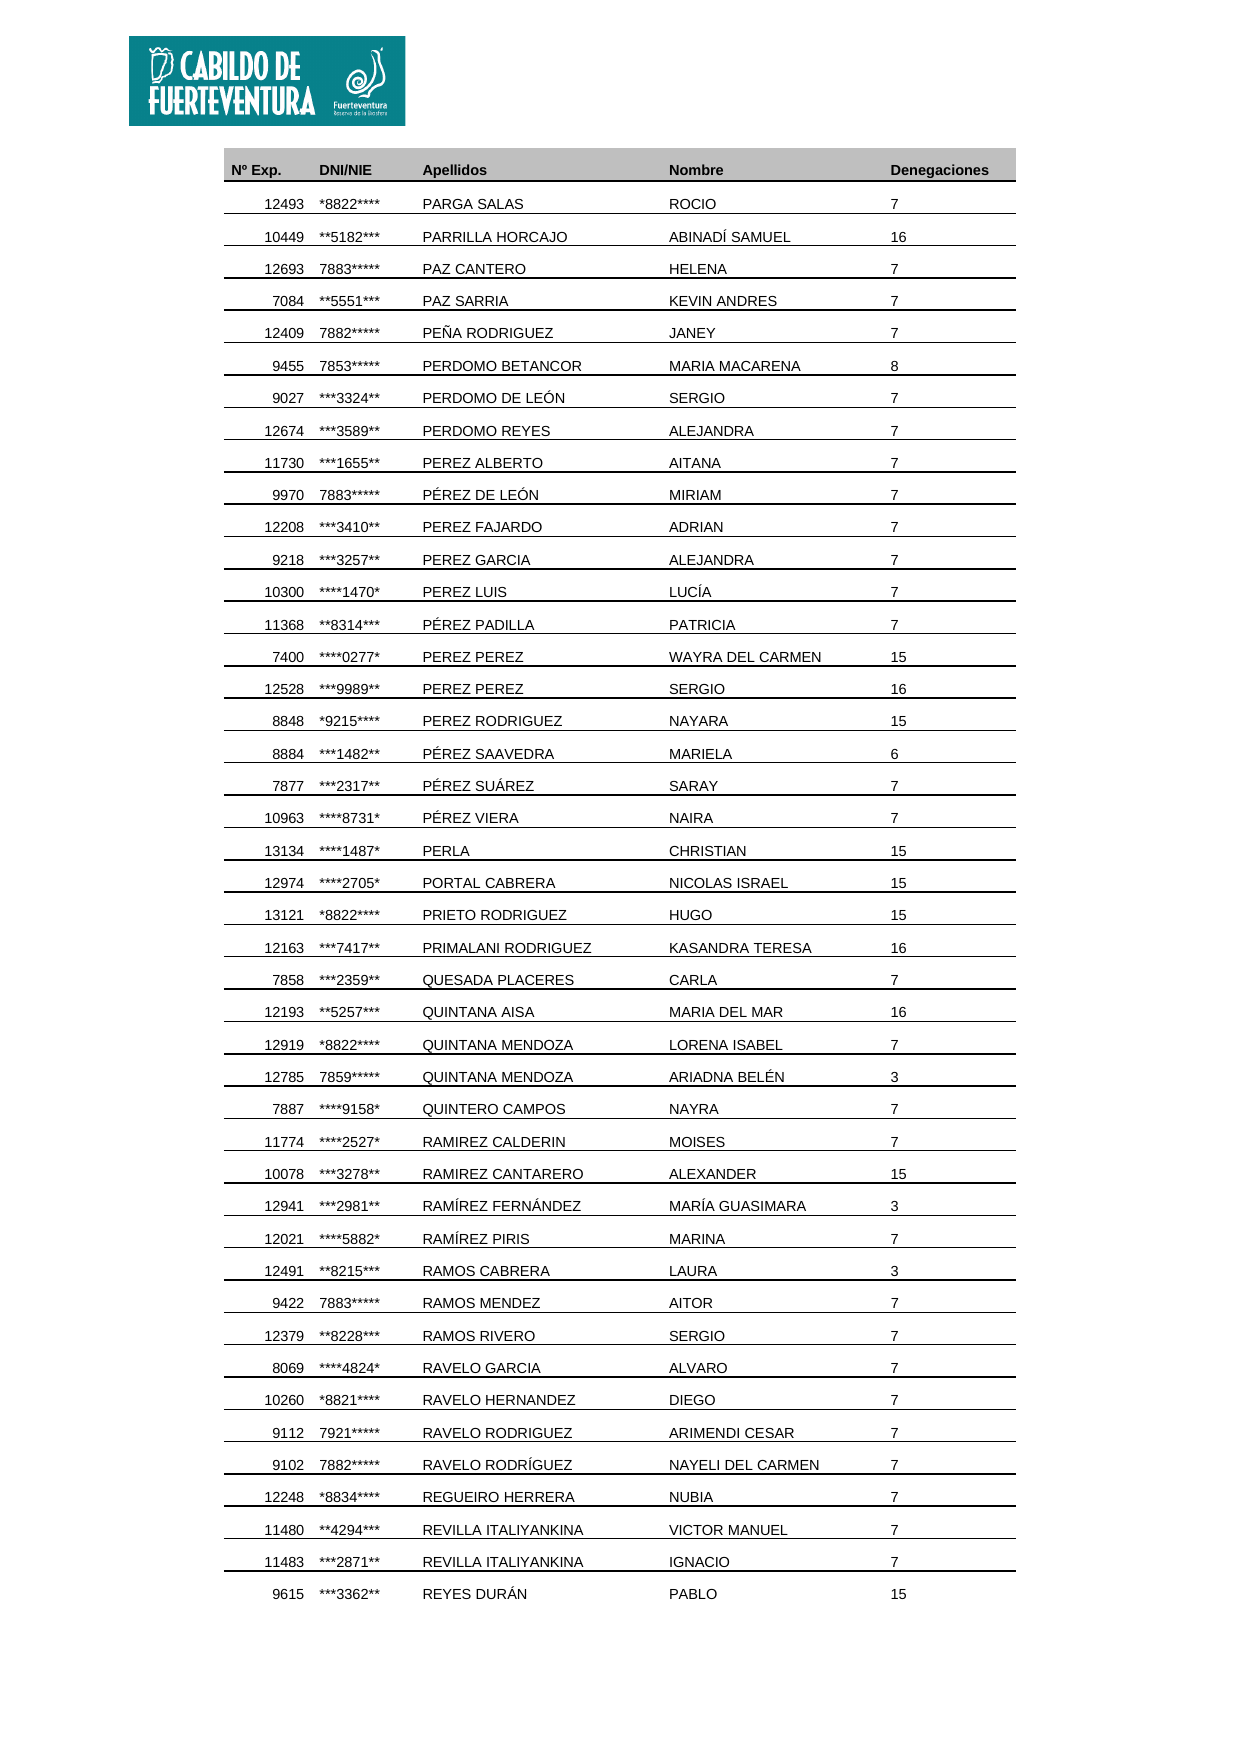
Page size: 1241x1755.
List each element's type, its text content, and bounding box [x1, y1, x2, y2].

table_cell 7 [856, 1216, 1016, 1247]
table_cell PEREZ PEREZ [401, 634, 631, 665]
table_cell ****9158* [312, 1087, 401, 1117]
table_header Nº Exp. [224, 148, 312, 180]
table_cell 11730 [224, 440, 312, 471]
table_cell 7 [856, 1410, 1016, 1441]
table_cell 8884 [224, 731, 312, 762]
table_cell REVILLA ITALIYANKINA [401, 1507, 631, 1538]
table_cell PÉREZ SUÁREZ [401, 763, 631, 794]
table_cell 11483 [224, 1539, 312, 1570]
table_cell ADRIAN [631, 505, 856, 536]
table_cell 16 [856, 214, 1016, 245]
table_cell *8822**** [312, 1022, 401, 1053]
table_cell DIEGO [631, 1378, 856, 1408]
table_cell 7 [856, 440, 1016, 471]
table_cell PEREZ PEREZ [401, 667, 631, 697]
table_cell RAMIREZ CALDERIN [401, 1119, 631, 1150]
table_cell ****2705* [312, 861, 401, 891]
table_cell HUGO [631, 893, 856, 923]
table_cell ***3589** [312, 408, 401, 439]
table_cell MARIELA [631, 731, 856, 762]
table_cell CHRISTIAN [631, 828, 856, 859]
table_cell 10078 [224, 1151, 312, 1182]
table_cell PATRICIA [631, 602, 856, 633]
table_cell *8834**** [312, 1475, 401, 1505]
table_cell 15 [856, 634, 1016, 665]
table_cell 12974 [224, 861, 312, 891]
table_cell 7 [856, 1345, 1016, 1376]
table_cell 12163 [224, 925, 312, 956]
table_cell ****1487* [312, 828, 401, 859]
table_cell 7 [856, 570, 1016, 600]
table_cell 9455 [224, 343, 312, 374]
table_cell **5257*** [312, 990, 401, 1021]
table_cell *8821**** [312, 1378, 401, 1408]
table_cell PEREZ LUIS [401, 570, 631, 600]
table_cell ARIADNA BELÉN [631, 1055, 856, 1085]
table_cell ***3278** [312, 1151, 401, 1182]
table_cell PAZ SARRIA [401, 279, 631, 309]
table_cell 7877 [224, 763, 312, 794]
table_header DNI/NIE [312, 148, 401, 180]
table_cell ***2871** [312, 1539, 401, 1570]
table_cell 7 [856, 1313, 1016, 1344]
table_cell 16 [856, 925, 1016, 956]
table_cell 7 [856, 376, 1016, 406]
table_cell 7 [856, 1378, 1016, 1408]
table_header Apellidos [401, 148, 631, 180]
table_cell NAYRA [631, 1087, 856, 1117]
table_cell 15 [856, 1572, 1016, 1611]
table_cell PÉREZ PADILLA [401, 602, 631, 633]
table_cell 12528 [224, 667, 312, 697]
table_cell PABLO [631, 1572, 856, 1611]
table_cell 9112 [224, 1410, 312, 1441]
table_cell LAURA [631, 1248, 856, 1279]
table_cell ***1482** [312, 731, 401, 762]
table_cell PAZ CANTERO [401, 246, 631, 277]
table_cell IGNACIO [631, 1539, 856, 1570]
table_cell JANEY [631, 311, 856, 342]
table_cell RAVELO HERNANDEZ [401, 1378, 631, 1408]
table_cell 7 [856, 1022, 1016, 1053]
table_cell **4294*** [312, 1507, 401, 1538]
table_cell SERGIO [631, 667, 856, 697]
table_cell RAMÍREZ FERNÁNDEZ [401, 1184, 631, 1214]
table_cell 7 [856, 1475, 1016, 1505]
table_cell NUBIA [631, 1475, 856, 1505]
table_cell WAYRA DEL CARMEN [631, 634, 856, 665]
table_cell LORENA ISABEL [631, 1022, 856, 1053]
table_cell PÉREZ SAAVEDRA [401, 731, 631, 762]
table_cell ROCIO [631, 182, 856, 212]
table_cell MARÍA GUASIMARA [631, 1184, 856, 1214]
table_cell 12674 [224, 408, 312, 439]
table_cell 13121 [224, 893, 312, 923]
table_cell 13134 [224, 828, 312, 859]
table_cell ALEJANDRA [631, 537, 856, 568]
table_cell RAMÍREZ PIRIS [401, 1216, 631, 1247]
table_cell 12693 [224, 246, 312, 277]
table_cell RAMOS MENDEZ [401, 1281, 631, 1311]
table_cell 7400 [224, 634, 312, 665]
table_cell 7887 [224, 1087, 312, 1117]
table_cell 8848 [224, 699, 312, 729]
table_cell PERDOMO BETANCOR [401, 343, 631, 374]
table_cell SERGIO [631, 1313, 856, 1344]
table_cell 16 [856, 990, 1016, 1021]
table_cell NICOLAS ISRAEL [631, 861, 856, 891]
table_cell 11774 [224, 1119, 312, 1150]
table_cell ***9989** [312, 667, 401, 697]
table_cell ****5882* [312, 1216, 401, 1247]
table_cell QUINTANA MENDOZA [401, 1022, 631, 1053]
table_cell 7 [856, 473, 1016, 503]
table_cell 15 [856, 893, 1016, 923]
table_cell 7883***** [312, 1281, 401, 1311]
table_cell PEREZ GARCIA [401, 537, 631, 568]
table_cell 10963 [224, 796, 312, 827]
table_cell 12785 [224, 1055, 312, 1085]
table_cell MARIA DEL MAR [631, 990, 856, 1021]
table_cell 12493 [224, 182, 312, 212]
table_cell 7 [856, 1507, 1016, 1538]
table_cell ***3410** [312, 505, 401, 536]
table_cell NAYELI DEL CARMEN [631, 1442, 856, 1473]
table_cell 12919 [224, 1022, 312, 1053]
table_cell KASANDRA TERESA [631, 925, 856, 956]
table_cell VICTOR MANUEL [631, 1507, 856, 1538]
table_cell *9215**** [312, 699, 401, 729]
table_cell 11480 [224, 1507, 312, 1538]
table_cell **8228*** [312, 1313, 401, 1344]
table_cell 7 [856, 796, 1016, 827]
table_cell REYES DURÁN [401, 1572, 631, 1611]
table_cell PERDOMO REYES [401, 408, 631, 439]
table_cell PARGA SALAS [401, 182, 631, 212]
table_cell 12248 [224, 1475, 312, 1505]
table_cell 16 [856, 667, 1016, 697]
table_cell 3 [856, 1184, 1016, 1214]
table_cell 12208 [224, 505, 312, 536]
table_cell ALEXANDER [631, 1151, 856, 1182]
table_cell NAYARA [631, 699, 856, 729]
table_cell PERLA [401, 828, 631, 859]
table_cell PEREZ RODRIGUEZ [401, 699, 631, 729]
table_cell REGUEIRO HERRERA [401, 1475, 631, 1505]
table_cell KEVIN ANDRES [631, 279, 856, 309]
table_cell QUESADA PLACERES [401, 957, 631, 988]
table_cell 15 [856, 1151, 1016, 1182]
table_cell 10300 [224, 570, 312, 600]
table_cell ****1470* [312, 570, 401, 600]
table_cell PÉREZ DE LEÓN [401, 473, 631, 503]
table_cell 7 [856, 1087, 1016, 1117]
table_cell RAVELO RODRIGUEZ [401, 1410, 631, 1441]
table_cell CARLA [631, 957, 856, 988]
table_cell 7 [856, 311, 1016, 342]
table_cell 7921***** [312, 1410, 401, 1441]
table_cell 7 [856, 1442, 1016, 1473]
table_cell ***1655** [312, 440, 401, 471]
table_cell 7 [856, 763, 1016, 794]
table_cell 12193 [224, 990, 312, 1021]
table_cell PEREZ FAJARDO [401, 505, 631, 536]
table_cell 7858 [224, 957, 312, 988]
table_cell MIRIAM [631, 473, 856, 503]
table_cell 9615 [224, 1572, 312, 1611]
table_cell ***2359** [312, 957, 401, 988]
table_cell ****0277* [312, 634, 401, 665]
table_cell ****8731* [312, 796, 401, 827]
table_cell ***2981** [312, 1184, 401, 1214]
table_cell PERDOMO DE LEÓN [401, 376, 631, 406]
table_cell PRIETO RODRIGUEZ [401, 893, 631, 923]
table_cell **8314*** [312, 602, 401, 633]
table_cell PORTAL CABRERA [401, 861, 631, 891]
table_cell ***2317** [312, 763, 401, 794]
table_cell PRIMALANI RODRIGUEZ [401, 925, 631, 956]
table_cell REVILLA ITALIYANKINA [401, 1539, 631, 1570]
table_header Denegaciones [856, 148, 1016, 180]
table_cell ARIMENDI CESAR [631, 1410, 856, 1441]
table_cell 9422 [224, 1281, 312, 1311]
table_header Nombre [631, 148, 856, 180]
table_cell RAMIREZ CANTARERO [401, 1151, 631, 1182]
table_cell AITANA [631, 440, 856, 471]
table_cell 7084 [224, 279, 312, 309]
table_cell 10260 [224, 1378, 312, 1408]
table_cell 15 [856, 699, 1016, 729]
table_cell ***3362** [312, 1572, 401, 1611]
table_cell 7 [856, 602, 1016, 633]
table_cell 12491 [224, 1248, 312, 1279]
table_cell ****2527* [312, 1119, 401, 1150]
table_cell *8822**** [312, 182, 401, 212]
table_cell *8822**** [312, 893, 401, 923]
table_cell ***3257** [312, 537, 401, 568]
table_cell 15 [856, 861, 1016, 891]
table_cell 7882***** [312, 311, 401, 342]
table_cell ALVARO [631, 1345, 856, 1376]
table_cell 7 [856, 1539, 1016, 1570]
table_cell PARRILLA HORCAJO [401, 214, 631, 245]
table_cell 7 [856, 1281, 1016, 1311]
table_cell 7 [856, 246, 1016, 277]
table_cell 12409 [224, 311, 312, 342]
table_cell 7 [856, 505, 1016, 536]
table_cell 7853***** [312, 343, 401, 374]
table_cell 9970 [224, 473, 312, 503]
table_cell 15 [856, 828, 1016, 859]
table_cell 7882***** [312, 1442, 401, 1473]
table_cell RAMOS RIVERO [401, 1313, 631, 1344]
table_cell 7883***** [312, 473, 401, 503]
table_cell 7859***** [312, 1055, 401, 1085]
table_cell MARIA MACARENA [631, 343, 856, 374]
table_cell ***7417** [312, 925, 401, 956]
table_cell 8069 [224, 1345, 312, 1376]
table_cell 7 [856, 537, 1016, 568]
table_cell LUCÍA [631, 570, 856, 600]
table_cell 6 [856, 731, 1016, 762]
table_cell 7 [856, 408, 1016, 439]
table_cell PÉREZ VIERA [401, 796, 631, 827]
table_cell AITOR [631, 1281, 856, 1311]
table_cell **8215*** [312, 1248, 401, 1279]
table_cell 9102 [224, 1442, 312, 1473]
table_cell SERGIO [631, 376, 856, 406]
table_cell ***3324** [312, 376, 401, 406]
table_cell 9218 [224, 537, 312, 568]
table_cell **5182*** [312, 214, 401, 245]
table_cell HELENA [631, 246, 856, 277]
table_cell RAMOS CABRERA [401, 1248, 631, 1279]
table_cell 8 [856, 343, 1016, 374]
table_cell MARINA [631, 1216, 856, 1247]
table_cell QUINTERO CAMPOS [401, 1087, 631, 1117]
table_cell 7 [856, 182, 1016, 212]
table_cell ****4824* [312, 1345, 401, 1376]
table_cell 7 [856, 957, 1016, 988]
table_cell RAVELO RODRÍGUEZ [401, 1442, 631, 1473]
table_cell 3 [856, 1248, 1016, 1279]
table_cell 11368 [224, 602, 312, 633]
table_cell MOISES [631, 1119, 856, 1150]
table_cell 7 [856, 1119, 1016, 1150]
table_cell 12941 [224, 1184, 312, 1214]
table_cell QUINTANA MENDOZA [401, 1055, 631, 1085]
table_cell QUINTANA AISA [401, 990, 631, 1021]
table_cell PEÑA RODRIGUEZ [401, 311, 631, 342]
table_cell NAIRA [631, 796, 856, 827]
table_cell 7883***** [312, 246, 401, 277]
table_cell PEREZ ALBERTO [401, 440, 631, 471]
table_cell 12379 [224, 1313, 312, 1344]
table_cell ALEJANDRA [631, 408, 856, 439]
table_cell ABINADÍ SAMUEL [631, 214, 856, 245]
table_cell 9027 [224, 376, 312, 406]
table_cell 10449 [224, 214, 312, 245]
table_cell 3 [856, 1055, 1016, 1085]
table_cell 7 [856, 279, 1016, 309]
table_cell 12021 [224, 1216, 312, 1247]
table_cell SARAY [631, 763, 856, 794]
table_cell **5551*** [312, 279, 401, 309]
table_cell RAVELO GARCIA [401, 1345, 631, 1376]
